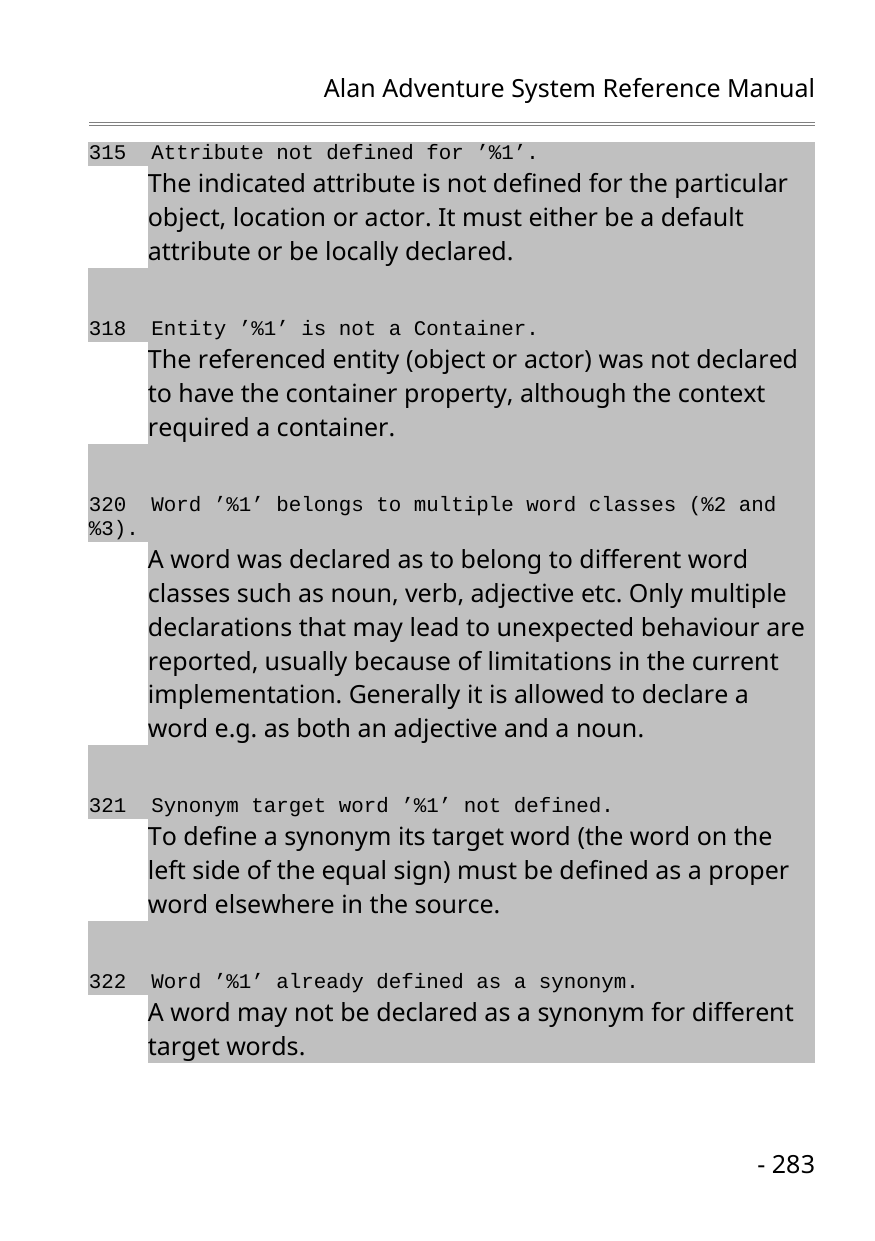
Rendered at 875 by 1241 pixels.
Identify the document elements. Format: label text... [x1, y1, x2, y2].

text The referenced entity (object or actor) was not declared to have the container property, although the context required a container. [148, 342, 815, 444]
text 322 Word ’%1’ already defined as a synonym. [88, 971, 815, 995]
text To define a synonym its target word (the word on the left side of the equal sign) must be defined as a proper word elsewhere in the source. [148, 819, 815, 921]
text A word was declared as to belong to different word classes such as noun, verb, adjective etc. Only multiple declarations that may lead to unexpected behaviour are reported, usually because of limita­tions in the current implementation. Generally it is allowed to declare a word e.g. as both an adjective and a noun. [148, 542, 815, 745]
text 318 Entity ’%1’ is not a Container. [88, 318, 815, 342]
text A word may not be declared as a synonym for different target words. [148, 995, 815, 1063]
text 315 Attribute not defined for ’%1’. [88, 142, 815, 166]
text 320 Word ’%1’ belongs to multiple word classes (%2 and %3). [88, 494, 815, 542]
text 321 Synonym target word ’%1’ not defined. [88, 795, 815, 819]
text The indicated attribute is not defined for the particular object, location or actor. It must either be a default attribute or be locally declared. [148, 166, 815, 268]
